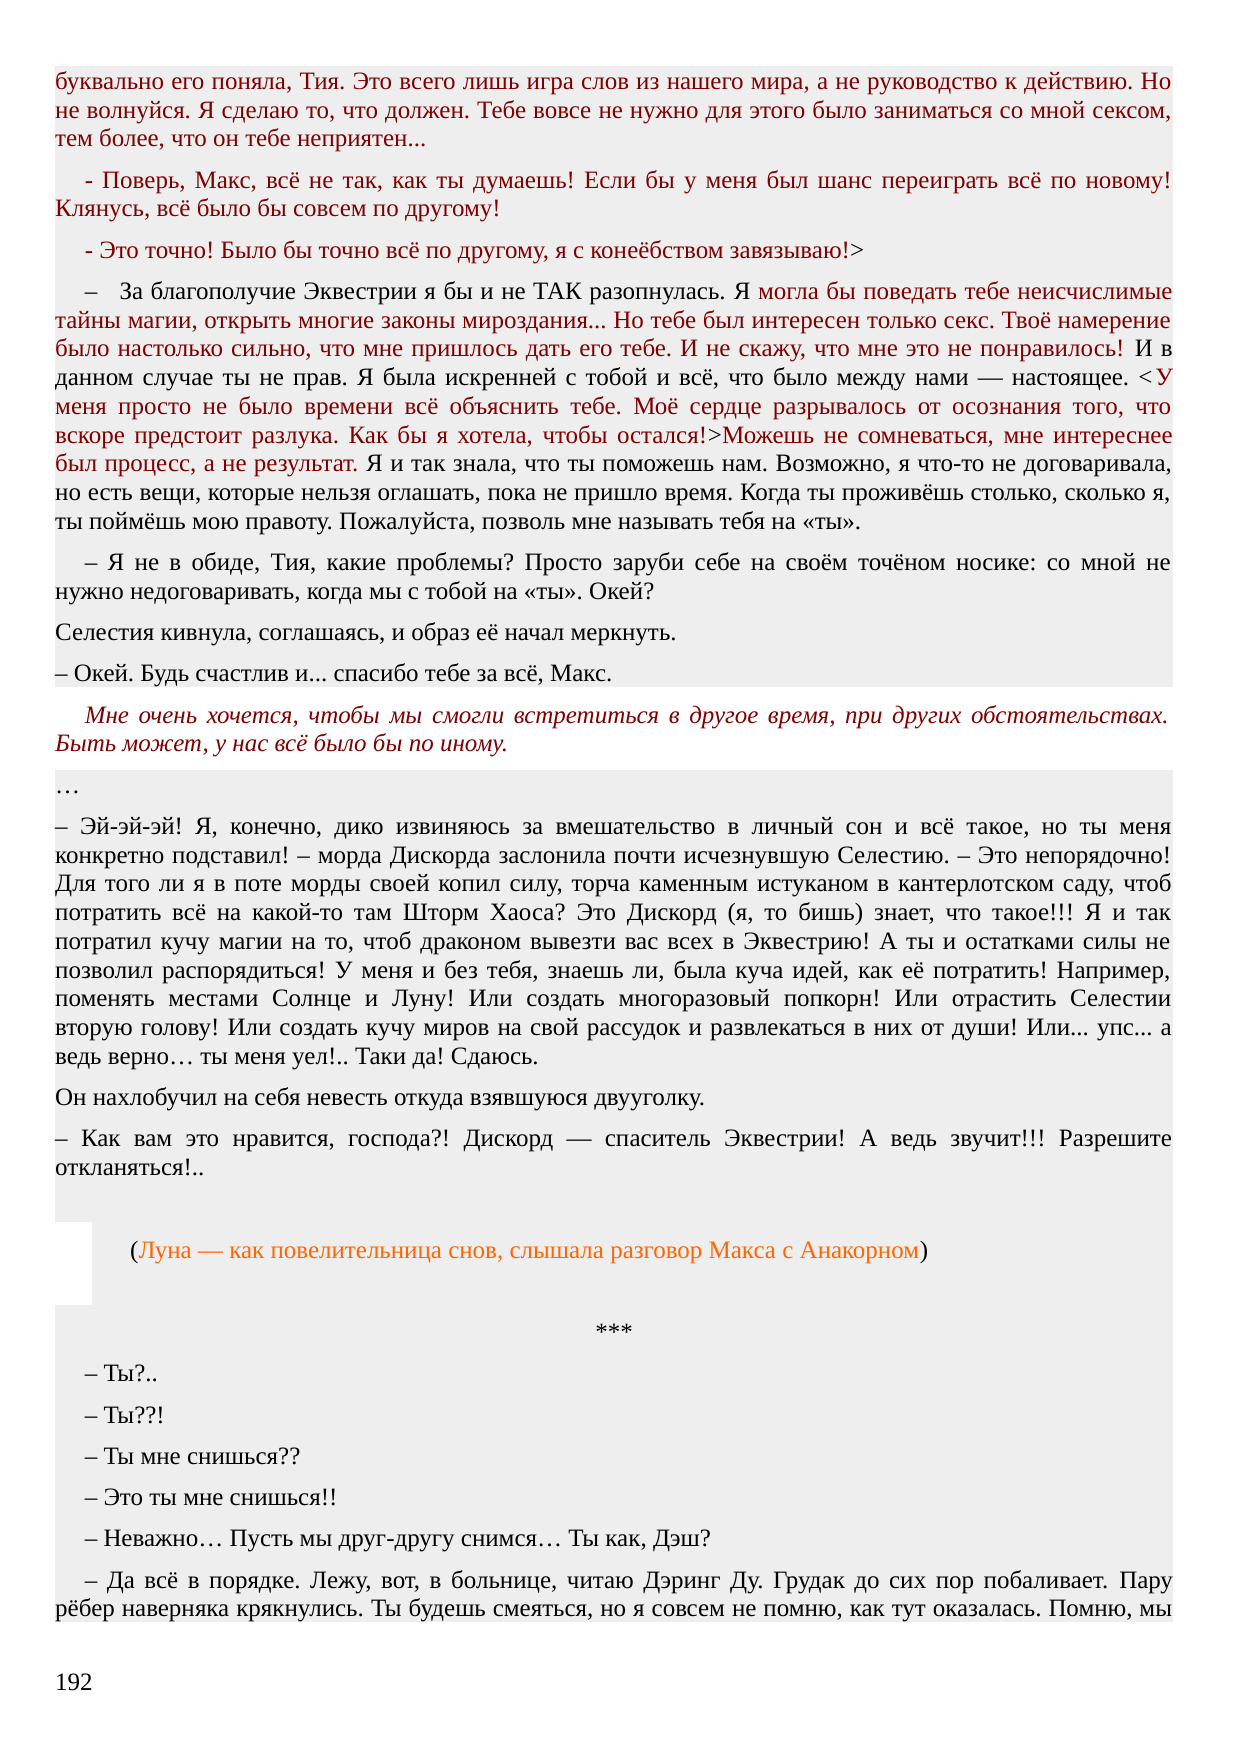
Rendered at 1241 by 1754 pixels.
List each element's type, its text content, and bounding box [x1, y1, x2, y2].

text буквально его поняла, Тия. Это всего лишь игра слов из нашего мира, а не руководство к действию. Но не волнуйся. Я сделаю то, что должен. Тебе вовсе не нужно для этого было заниматься со мной сексом, тем более, что он тебе неприятен... [55, 66, 1173, 152]
text – Окей. Будь счастлив и... спасибо тебе за всё, Макс. [55, 658, 1173, 687]
text *** [55, 1317, 1173, 1346]
text - Поверь, Макс, всё не так, как ты думаешь! Если бы у меня был шанс переиграть всё по новому! Клянусь, всё было бы совсем по другому! [55, 165, 1173, 222]
list (Луна — как повелительница снов, слышала разговор Макса с Анакорном) [92, 1235, 1173, 1263]
text – За благополучие Эквестрии я бы и не ТАК разопнулась. Я могла бы поведать тебе неисчислимые тайны магии, открыть многие законы мироздания... Но тебе был интересен только секс. Твоё намерение было настолько сильно, что мне пришлось дать его тебе. И не скажу, что мне это не понравилось! И в данном случае ты не прав. Я была искренней с тобой и всё, что было между нами — настоящее. <У меня просто не было времени всё объяснить тебе. Моё сердце разрывалось от осознания того, что вскоре предстоит разлука. Как бы я хотела, чтобы остался!>Можешь не сомневаться, мне интереснее был процесс, а не результат. Я и так знала, что ты поможешь нам. Возможно, я что-то не договаривала, но есть вещи, которые нельзя оглашать, пока не пришло время. Когда ты проживёшь столько, сколько я, ты поймёшь мою правоту. Пожалуйста, позволь мне называть тебя на «ты». [55, 276, 1173, 535]
text Он нахлобучил на себя невесть откуда взявшуюся двууголку. [55, 1082, 1173, 1111]
text Селестия кивнула, соглашаясь, и образ её начал меркнуть. [55, 617, 1173, 646]
text – Как вам это нравится, господа?! Дискорд — спаситель Эквестрии! А ведь звучит!!! Разрешите откланяться!.. [55, 1123, 1173, 1181]
text – Неважно… Пусть мы друг-другу снимся… Ты как, Дэш? [55, 1523, 1173, 1552]
text – Я не в обиде, Тия, какие проблемы? Просто заруби себе на своём точёном носике: со мной не нужно недоговаривать, когда мы с тобой на «ты». Окей? [55, 547, 1173, 605]
text Мне очень хочется, чтобы мы смогли встретиться в другое время, при других обстоятельствах. Быть может, у нас всё было бы по иному. [55, 700, 1173, 757]
text – Ты??! [55, 1400, 1173, 1428]
text – Ты мне снишься?? [55, 1441, 1173, 1470]
text – Да всё в порядке. Лежу, вот, в больнице, читаю Дэринг Ду. Грудак до сих пор побаливает. Пару рёбер наверняка крякнулись. Ты будешь смеяться, но я совсем не помню, как тут оказалась. Помню, мы [55, 1565, 1173, 1622]
text - Это точно! Было бы точно всё по другому, я с конеёбством завязываю!> [55, 235, 1173, 263]
text … [55, 770, 1173, 798]
text – Это ты мне снишься!! [55, 1482, 1173, 1511]
text – Ты?.. [55, 1358, 1173, 1387]
text – Эй-эй-эй! Я, конечно, дико извиняюсь за вмешательство в личный сон и всё такое, но ты меня конкретно подставил! – морда Дискорда заслонила почти исчезнувшую Селестию. – Это непорядочно! Для того ли я в поте морды своей копил силу, торча каменным истуканом в кантерлотском саду, чтоб потратить всё на какой-то там Шторм Хаоса? Это Дискорд (я, то бишь) знает, что такое!!! Я и так потратил кучу магии на то, чтоб драконом вывезти вас всех в Эквестрию! А ты и остатками силы не позволил распорядиться! У меня и без тебя, знаешь ли, была куча идей, как её потратить! Например, поменять местами Солнце и Луну! Или создать многоразовый попкорн! Или отрастить Селестии вторую голову! Или создать кучу миров на свой рассудок и развлекаться в них от души! Или... упс... а ведь верно… ты меня уел!.. Таки да! Сдаюсь. [55, 811, 1173, 1070]
